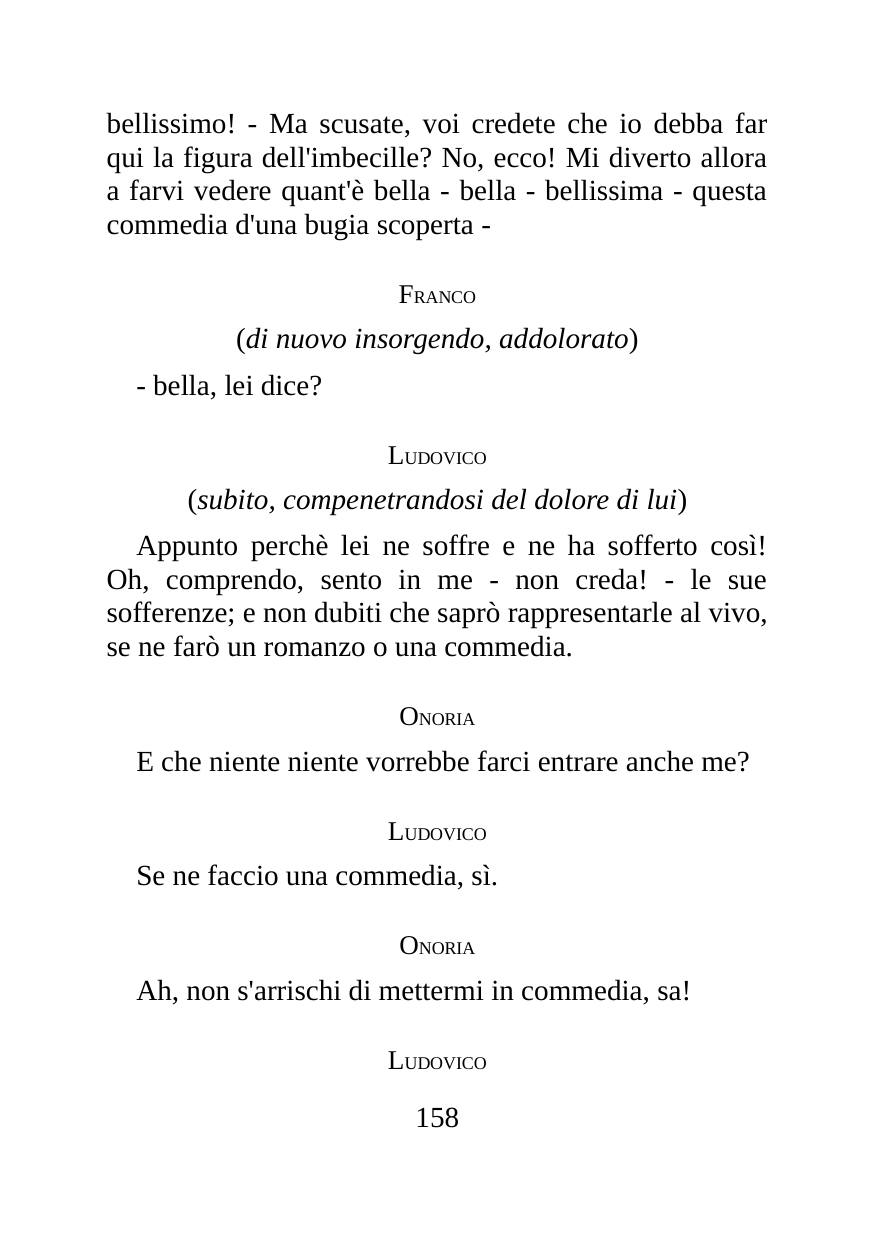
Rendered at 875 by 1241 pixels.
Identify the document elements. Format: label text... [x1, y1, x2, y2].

text (di nuovo insorgendo, addolorato) [106, 322, 768, 355]
text - bella, lei dice? [106, 368, 768, 401]
text Onoria [106, 929, 768, 961]
text Ludovico [106, 815, 768, 846]
text Onoria [106, 700, 768, 731]
text Ludovico [106, 439, 768, 470]
text Appunto perchè lei ne soffre e ne ha sofferto così! Oh, comprendo, sento in me - non creda! - le sue sofferenze; e non dubiti che saprò rappresentarle al vivo, se ne farò un romanzo o una commedia. [106, 528, 768, 663]
text Franco [106, 278, 768, 309]
text (subito, compenetrandosi del dolore di lui) [106, 482, 768, 516]
text Ah, non s'arrischi di mettermi in commedia, sa! [106, 973, 768, 1007]
text bellissimo! - Ma scusate, voi credete che io debba far qui la figura dell'imbecille? No, ecco! Mi diverto allora a farvi vedere quant'è bella - bella - bellissima - questa commedia d'una bugia scoperta - [106, 106, 768, 241]
text Ludovico [106, 1044, 768, 1075]
text E che niente niente vorrebbe farci entrare anche me? [106, 744, 768, 777]
text Se ne faccio una commedia, sì. [106, 858, 768, 892]
